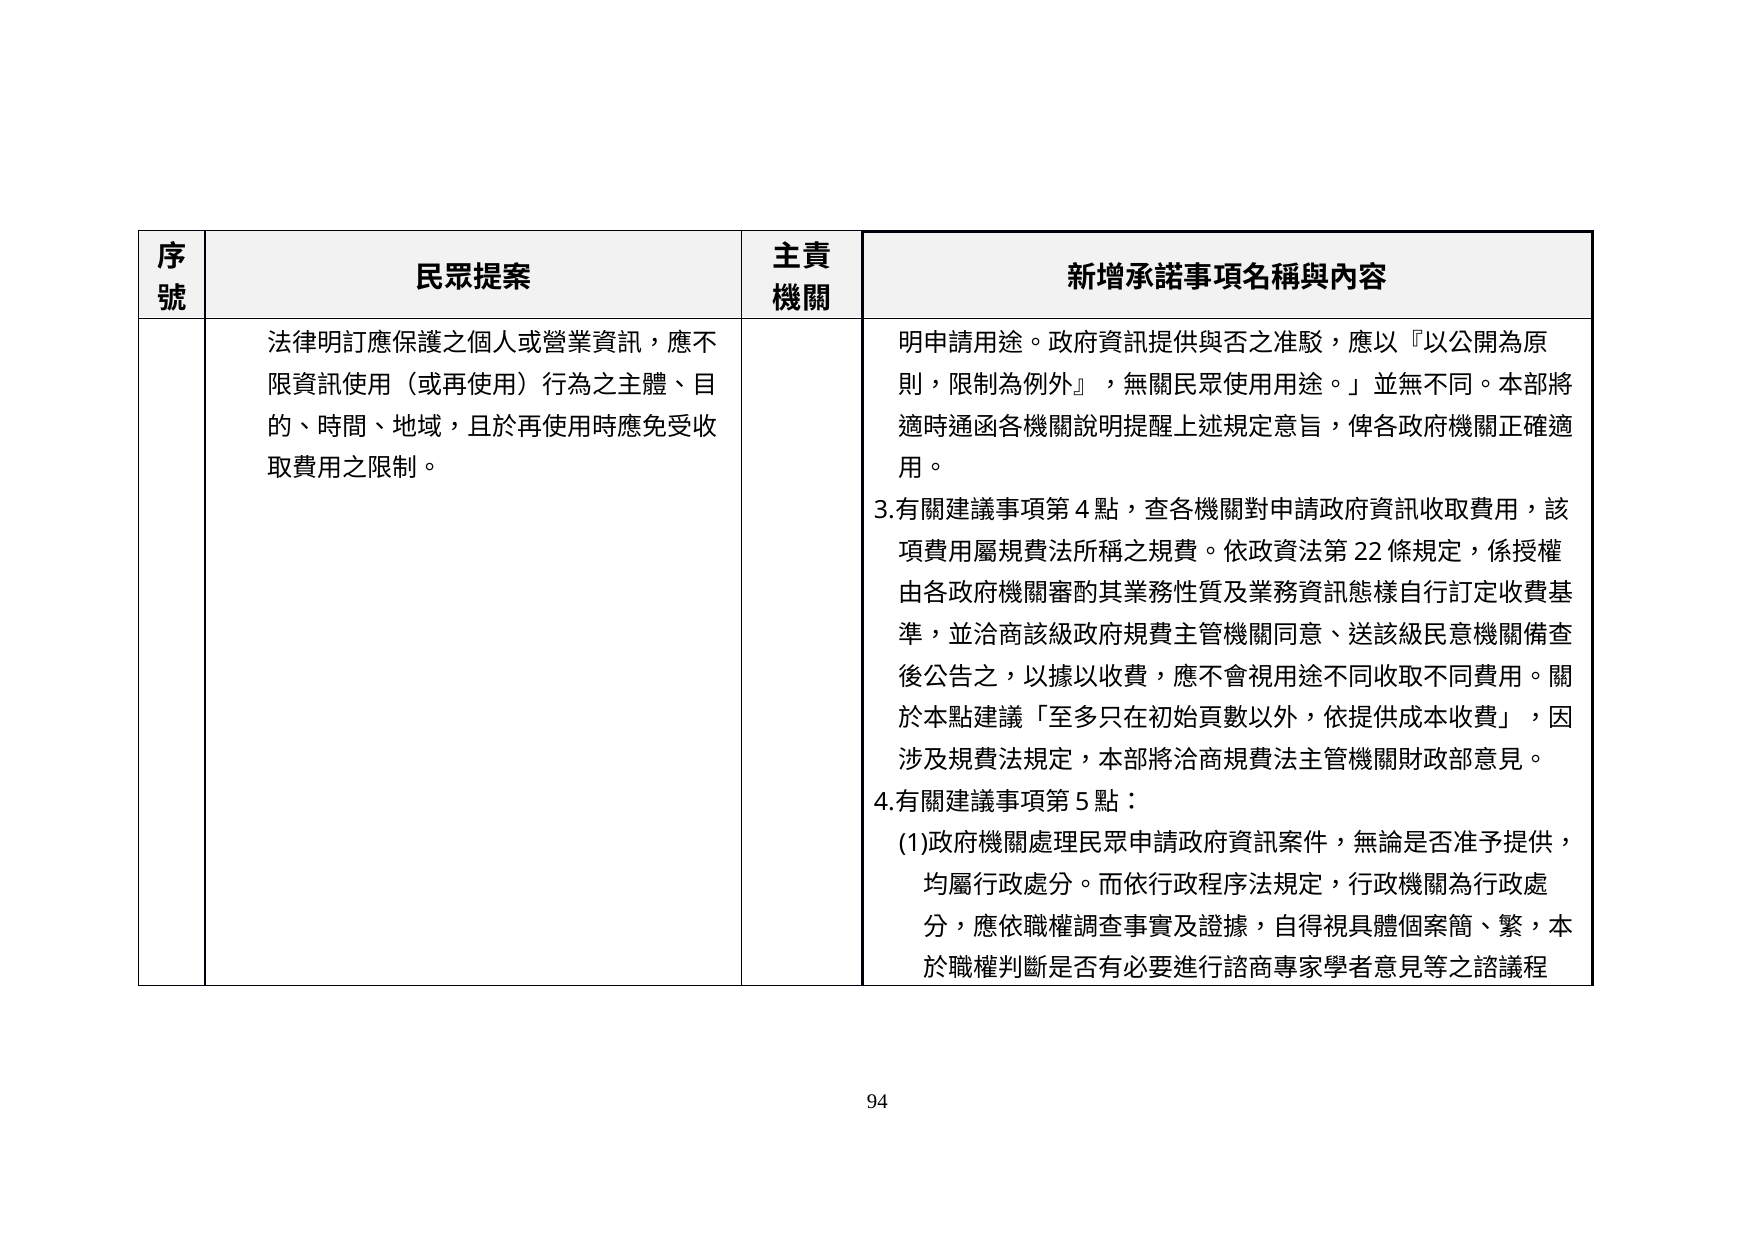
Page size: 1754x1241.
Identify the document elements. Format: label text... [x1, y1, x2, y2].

table_header 民眾提案 [206, 231, 741, 317]
table_cell 明申請用途。政府資訊提供與否之准駁，應以『以公開為原則，限制為例外』，無關民眾使用用途。」並無不同。本部將適時通函各機關說明提醒上述規定意旨，俾各政府機關正確適用。 3.有關建議事項第4點，查各機關對申請政府資訊收取費用，該項費用屬規費法所稱之規費。依政資法第22條規定，係授權由各政府機關審酌其業務性質及業務資訊態樣自行訂定收費基準，並洽商該級政府規費主管機關同意、送該級民意機關備查後公告之，以據以收費，應不會視用途不同收取不同費用。關於本點建議「至多只在初始頁數以外，依提供成本收費」，因涉及規費法規定，本部將洽商規費法主管機關財政部意見。 4.有關建議事項第5點： (1)政府機關處理民眾申請政府資訊案件，無論是否准予提供，均屬行政處分。而依行政程序法規定，行政機關為行政處分，應依職權調查事實及證據，自得視具體個案簡、繁，本於職權判斷是否有必要進行諮商專家學者意見等之諮議程 [864, 319, 1591, 985]
table_cell [139, 319, 204, 985]
table_header 序號 [139, 231, 204, 317]
table_header 主責 機關 [742, 231, 861, 317]
table_header 新增承諾事項名稱與內容 [864, 233, 1591, 317]
table_cell [742, 319, 861, 985]
table_cell 法律明訂應保護之個人或營業資訊，應不限資訊使用（或再使用）行為之主體、目的、時間、地域，且於再使用時應免受收取費用之限制。 [206, 319, 741, 985]
